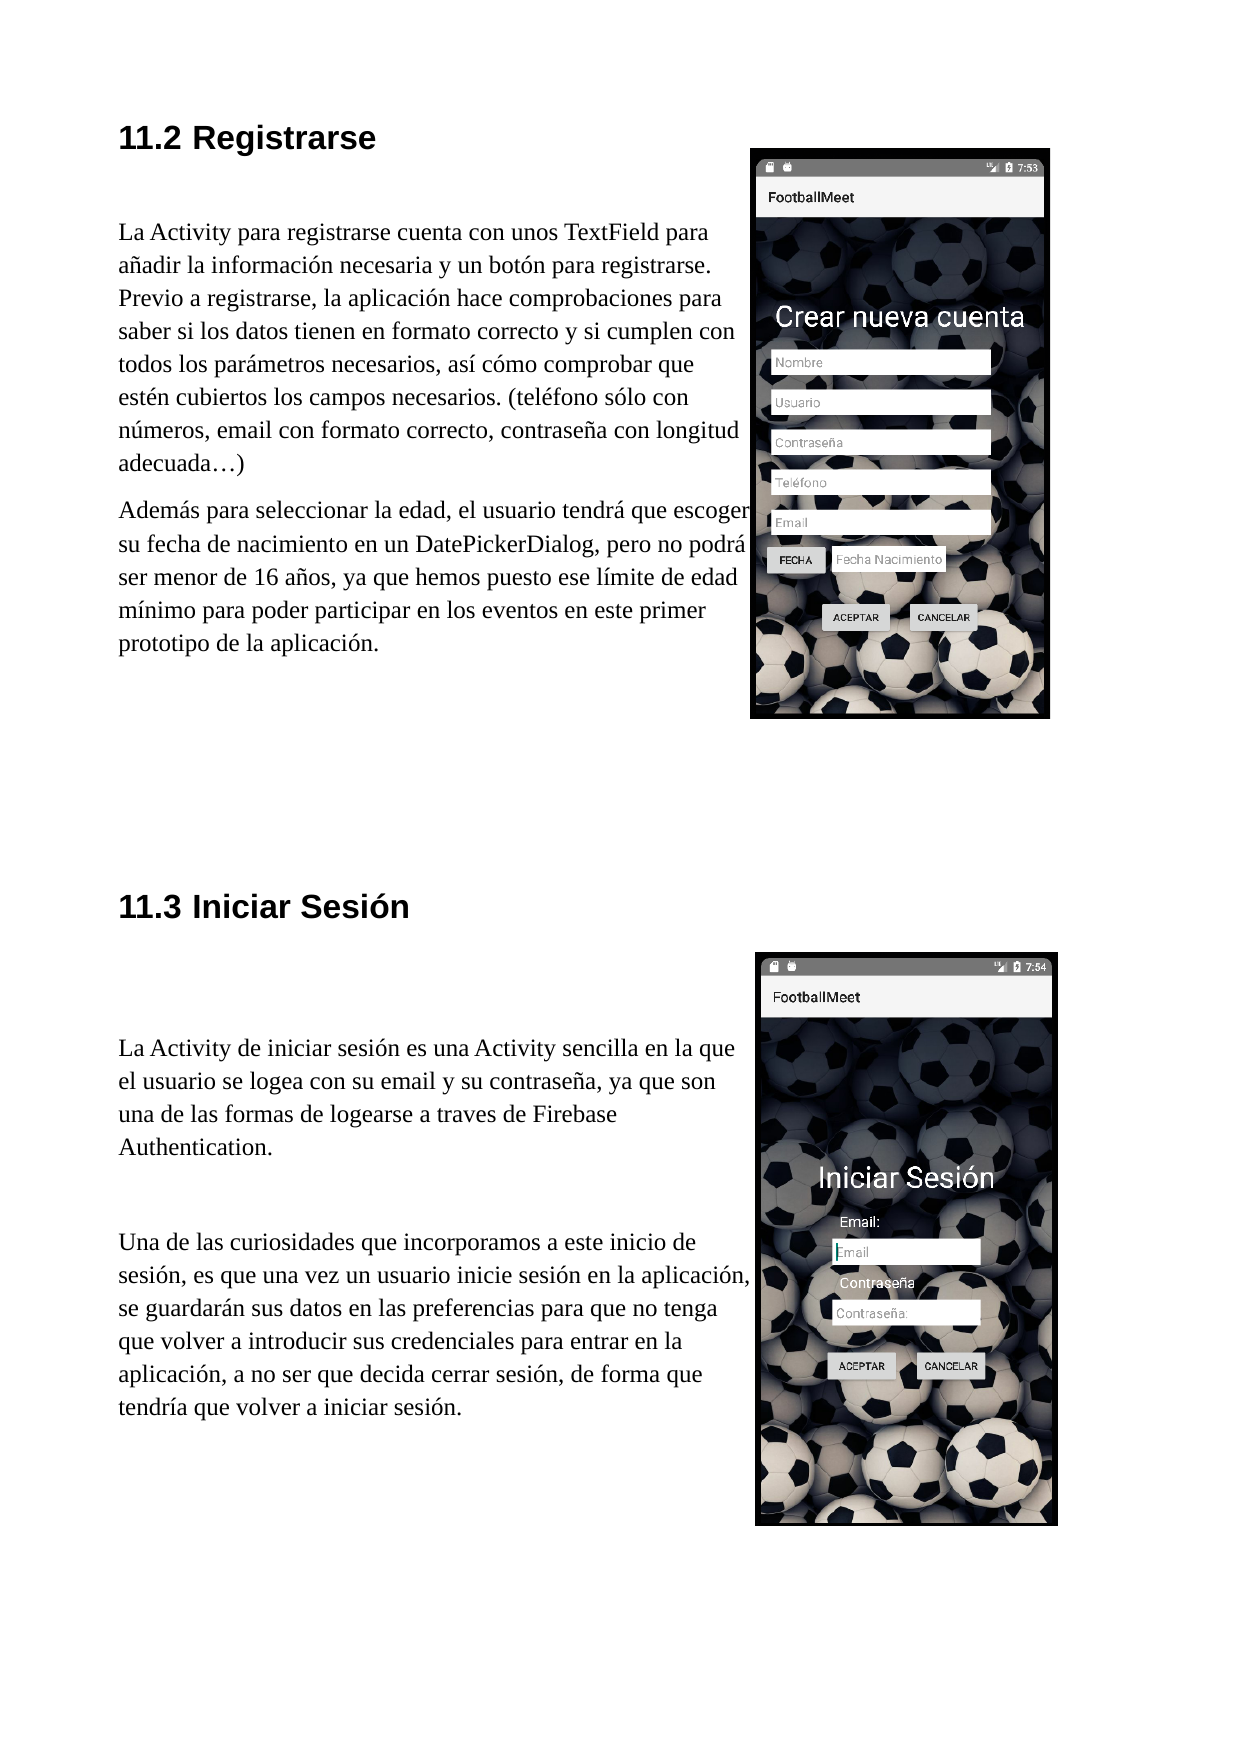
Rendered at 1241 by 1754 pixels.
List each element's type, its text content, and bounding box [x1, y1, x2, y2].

subtitle Registrarse [118, 118, 1122, 157]
text Una de las curiosidades que incorporamos a este inicio de sesión, es que una vez un usuario inicie sesión en la aplicación, se guardarán sus datos en las preferencias para que no tenga que volver a introducir sus credenciales para entrar en la aplicación, a no ser que decida cerrar sesión, de forma que tendría que volver a iniciar sesión. [118, 1227, 755, 1421]
text La Activity de iniciar sesión es una Activity sencilla en la que el usuario se logea con su email y su contraseña, ya que son una de las formas de logearse a traves de Firebase Authentication. [118, 1033, 755, 1161]
picture [750, 148, 1050, 719]
subtitle Iniciar Sesión [118, 887, 1122, 925]
text [1050, 217, 1122, 477]
text La Activity para registrarse cuenta con unos TextField para añadir la información necesaria y un botón para registrarse. Previo a registrarse, la aplicación hace comprobaciones para saber si los datos tienen en formato correcto y si cumplen con todos los parámetros necesarios, así cómo comprobar que estén cubiertos los campos necesarios. (teléfono sólo con números, email con formato correcto, contraseña con longitud adecuada…) [118, 217, 750, 477]
text [1058, 1227, 1122, 1421]
text Además para seleccionar la edad, el usuario tendrá que escoger su fecha de nacimiento en un DatePickerDialog, pero no podrá ser menor de 16 años, ya que hemos puesto ese límite de edad mínimo para poder participar en los eventos en este primer prototipo de la aplicación. [118, 496, 750, 656]
text [1058, 1033, 1122, 1161]
text [1050, 496, 1122, 656]
picture [755, 952, 1058, 1526]
